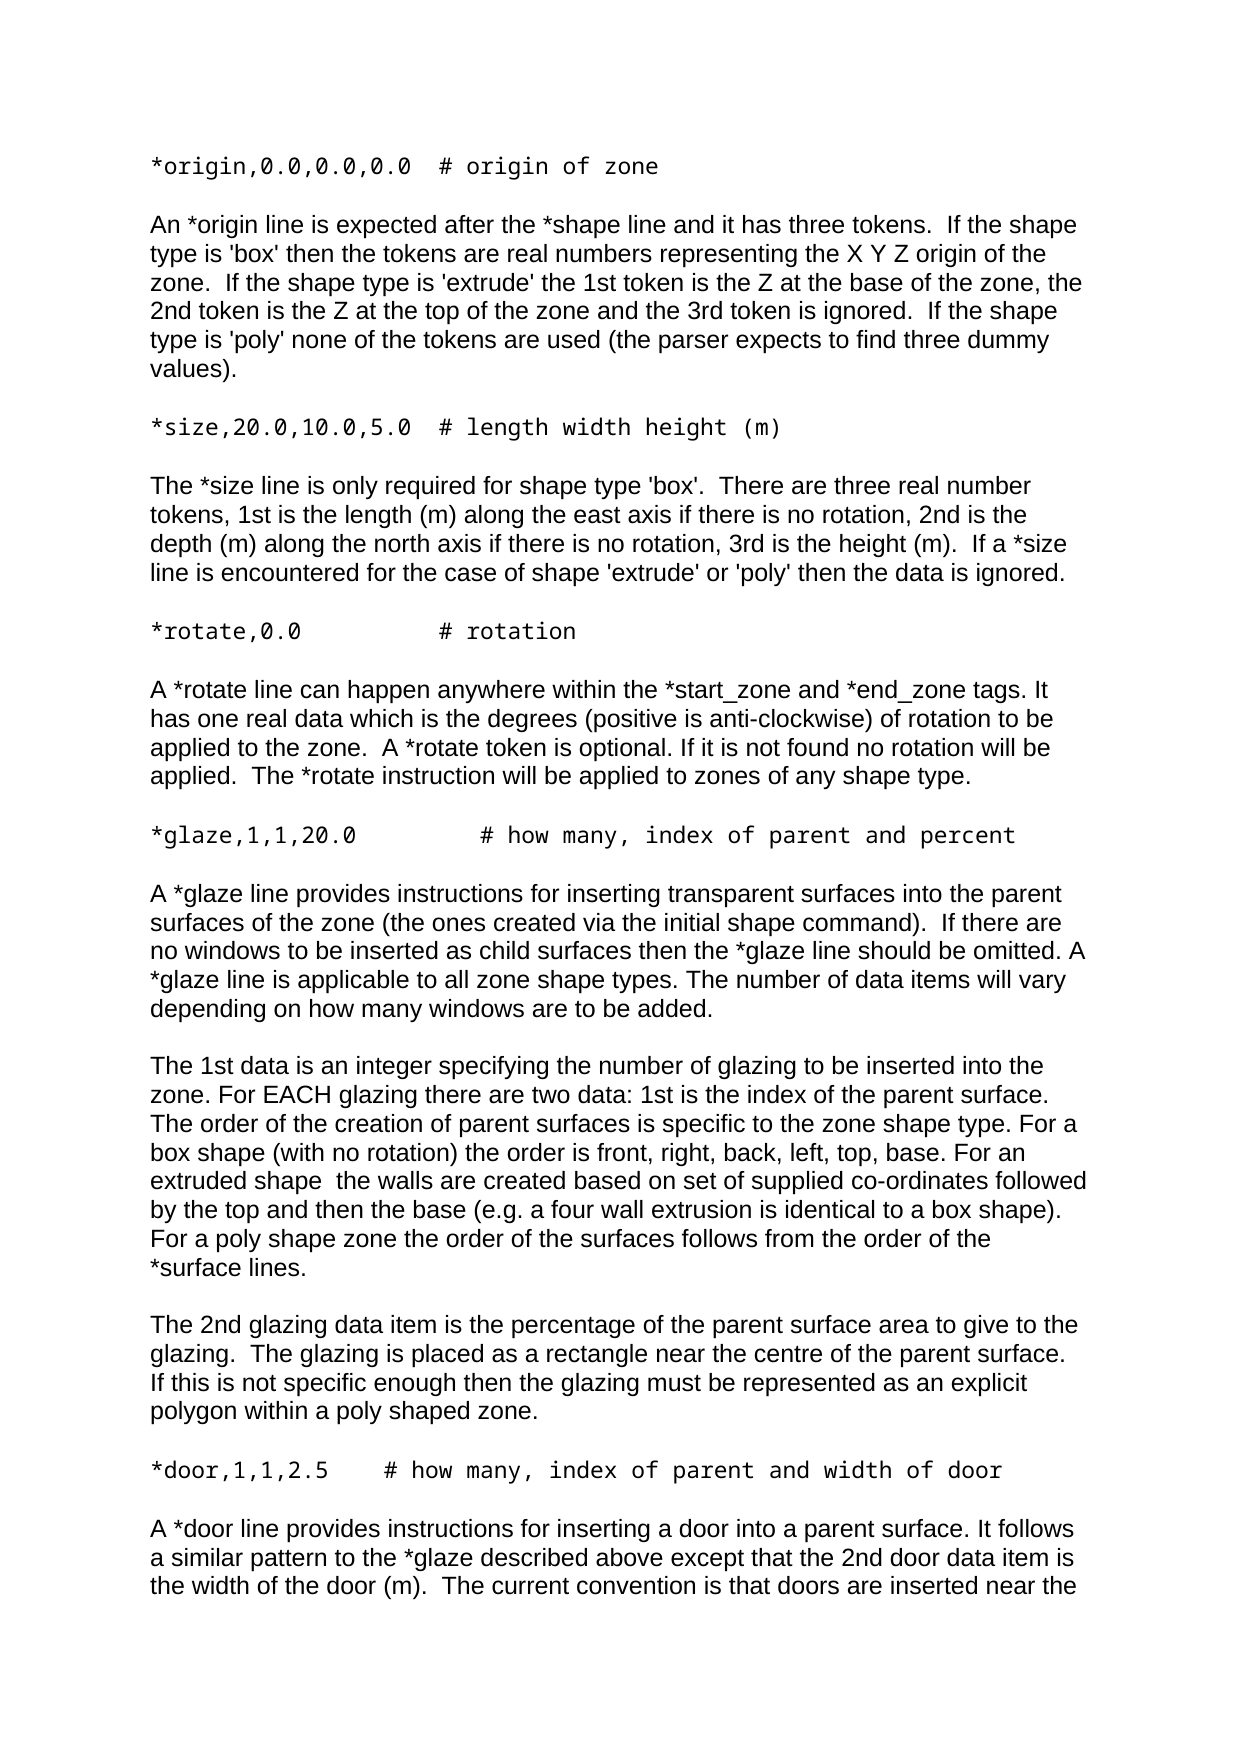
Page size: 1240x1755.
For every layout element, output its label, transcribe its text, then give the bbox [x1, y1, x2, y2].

text A *glaze line provides instructions for inserting transparent surfaces into the parent surfaces of the zone (the ones created via the initial shape command). If there are no windows to be inserted as child surfaces then the *glaze line should be omitted. A *glaze line is applicable to all zone shape types. The number of data items will vary depending on how many windows are to be added. [150, 879, 1089, 1022]
text *glaze,1,1,20.0 # how many, index of parent and percent [150, 819, 1089, 850]
text *rotate,0.0 # rotation [150, 615, 1089, 646]
text *origin,0.0,0.0,0.0 # origin of zone [150, 150, 1089, 181]
text A *rotate line can happen anywhere within the *start_zone and *end_zone tags. It has one real data which is the degrees (positive is anti-clockwise) of rotation to be applied to the zone. A *rotate token is optional. If it is not found no rotation will be applied. The *rotate instruction will be applied to zones of any shape type. [150, 675, 1089, 790]
text *door,1,1,2.5 # how many, index of parent and width of door [150, 1454, 1089, 1485]
text An *origin line is expected after the *shape line and it has three tokens. If the shape type is 'box' then the tokens are real numbers representing the X Y Z origin of the zone. If the shape type is 'extrude' the 1st token is the Z at the base of the zone, the 2nd token is the Z at the top of the zone and the 3rd token is ignored. If the shape type is 'poly' none of the tokens are used (the parser expects to find three dummy values). [150, 210, 1089, 382]
text The 1st data is an integer specifying the number of glazing to be inserted into the zone. For EACH glazing there are two data: 1st is the index of the parent surface. The order of the creation of parent surfaces is specific to the zone shape type. For a box shape (with no rotation) the order is front, right, back, left, top, base. For an extruded shape the walls are created based on set of supplied co-ordinates followed by the top and then the base (e.g. a four wall extrusion is identical to a box shape). For a poly shape zone the order of the surfaces follows from the order of the *surface lines. [150, 1051, 1089, 1281]
text *size,20.0,10.0,5.0 # length width height (m) [150, 411, 1089, 442]
text The *size line is only required for shape type 'box'. There are three real number tokens, 1st is the length (m) along the east axis if there is no rotation, 2nd is the depth (m) along the north axis if there is no rotation, 3rd is the height (m). If a *size line is encountered for the case of shape 'extrude' or 'poly' then the data is ignored. [150, 471, 1089, 586]
text A *door line provides instructions for inserting a door into a parent surface. It follows a similar pattern to the *glaze described above except that the 2nd door data item is the width of the door (m). The current convention is that doors are inserted near the [150, 1514, 1089, 1600]
text The 2nd glazing data item is the percentage of the parent surface area to give to the glazing. The glazing is placed as a rectangle near the centre of the parent surface. If this is not specific enough then the glazing must be represented as an explicit polygon within a poly shaped zone. [150, 1310, 1089, 1425]
